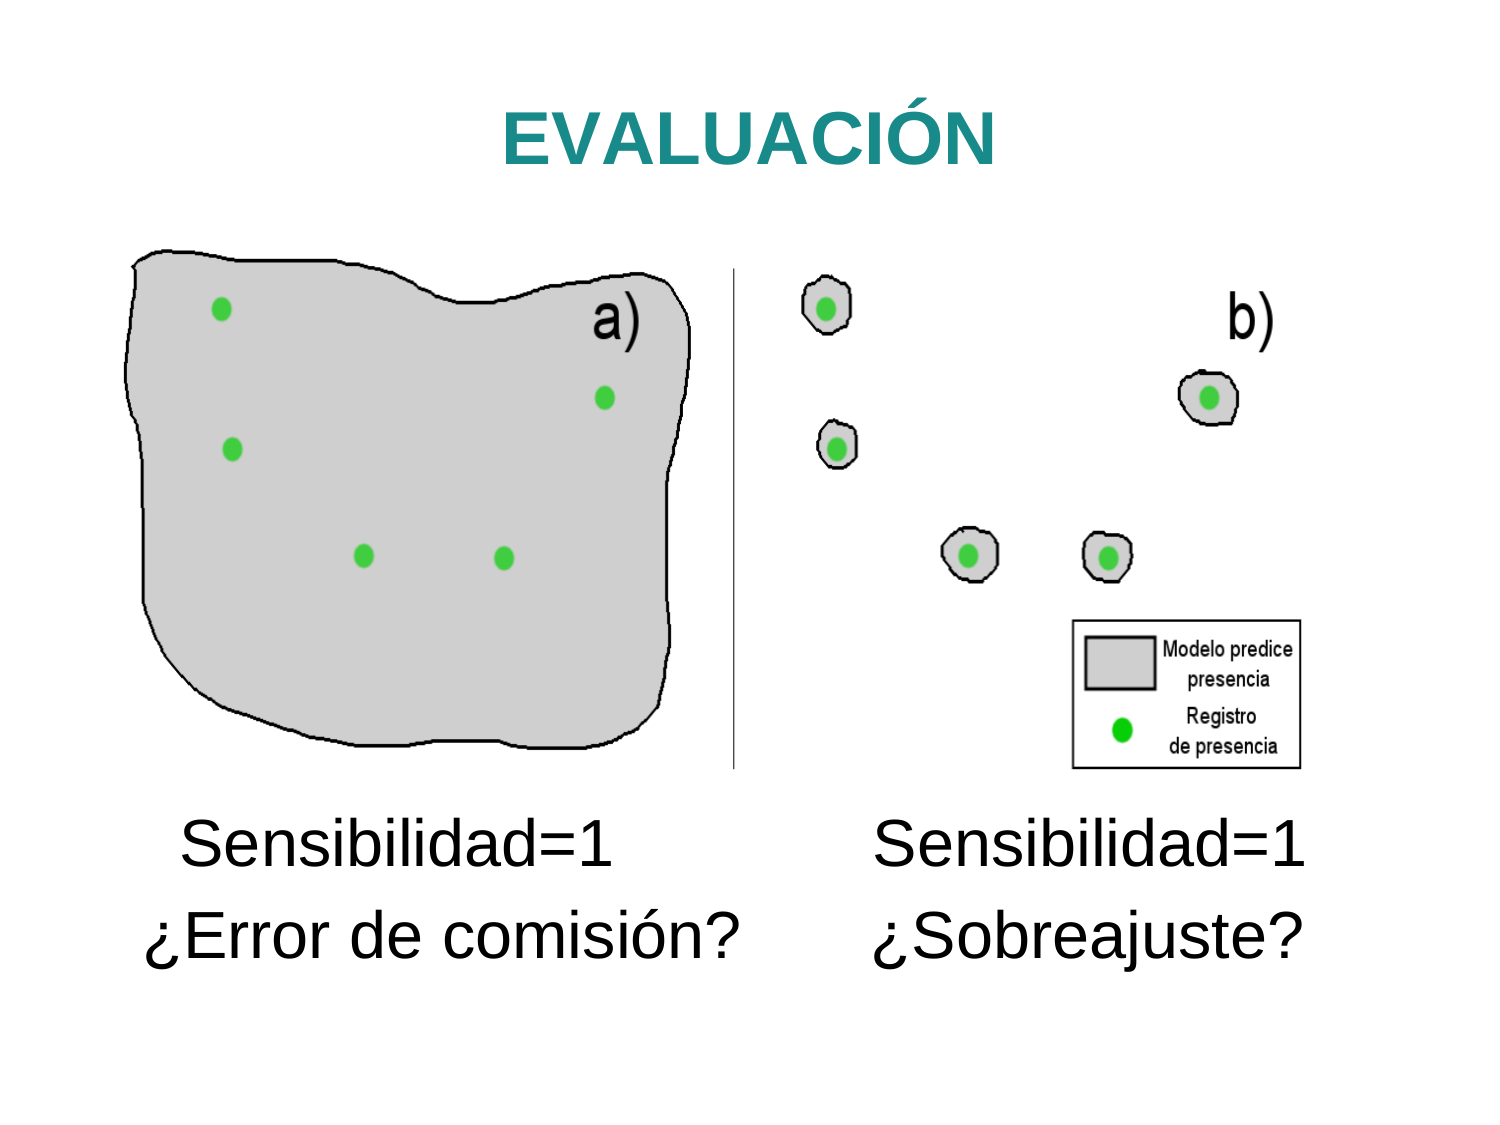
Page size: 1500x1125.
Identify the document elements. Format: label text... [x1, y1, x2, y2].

text_box Sensibilidad=1 Sensibilidad=1 ¿Error de comisión? ¿Sobreajuste? [127, 792, 1333, 980]
title EVALUACIÓN [112, 68, 1388, 209]
picture [114, 247, 1319, 786]
